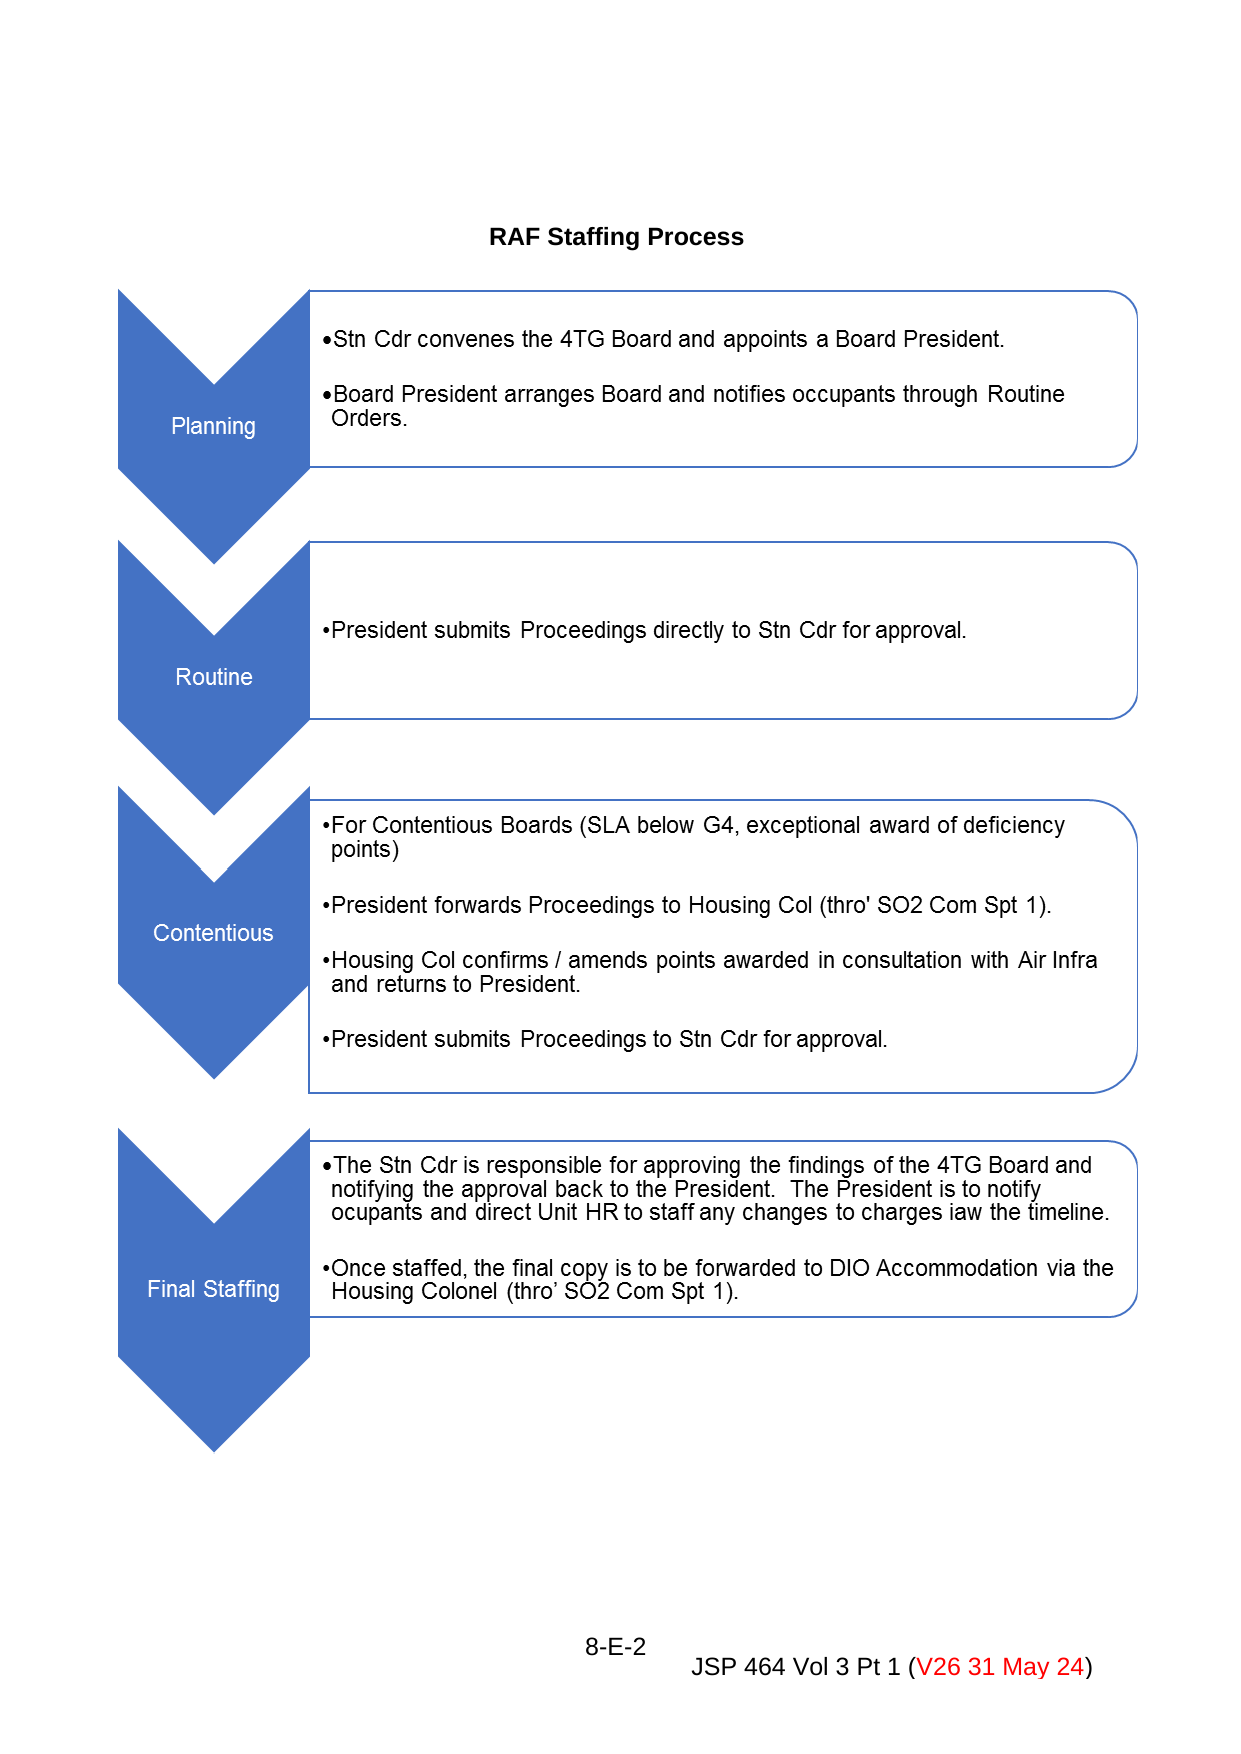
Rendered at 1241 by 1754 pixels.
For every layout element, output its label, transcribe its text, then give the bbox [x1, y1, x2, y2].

text RAF Staffing Process [118, 221, 1122, 250]
